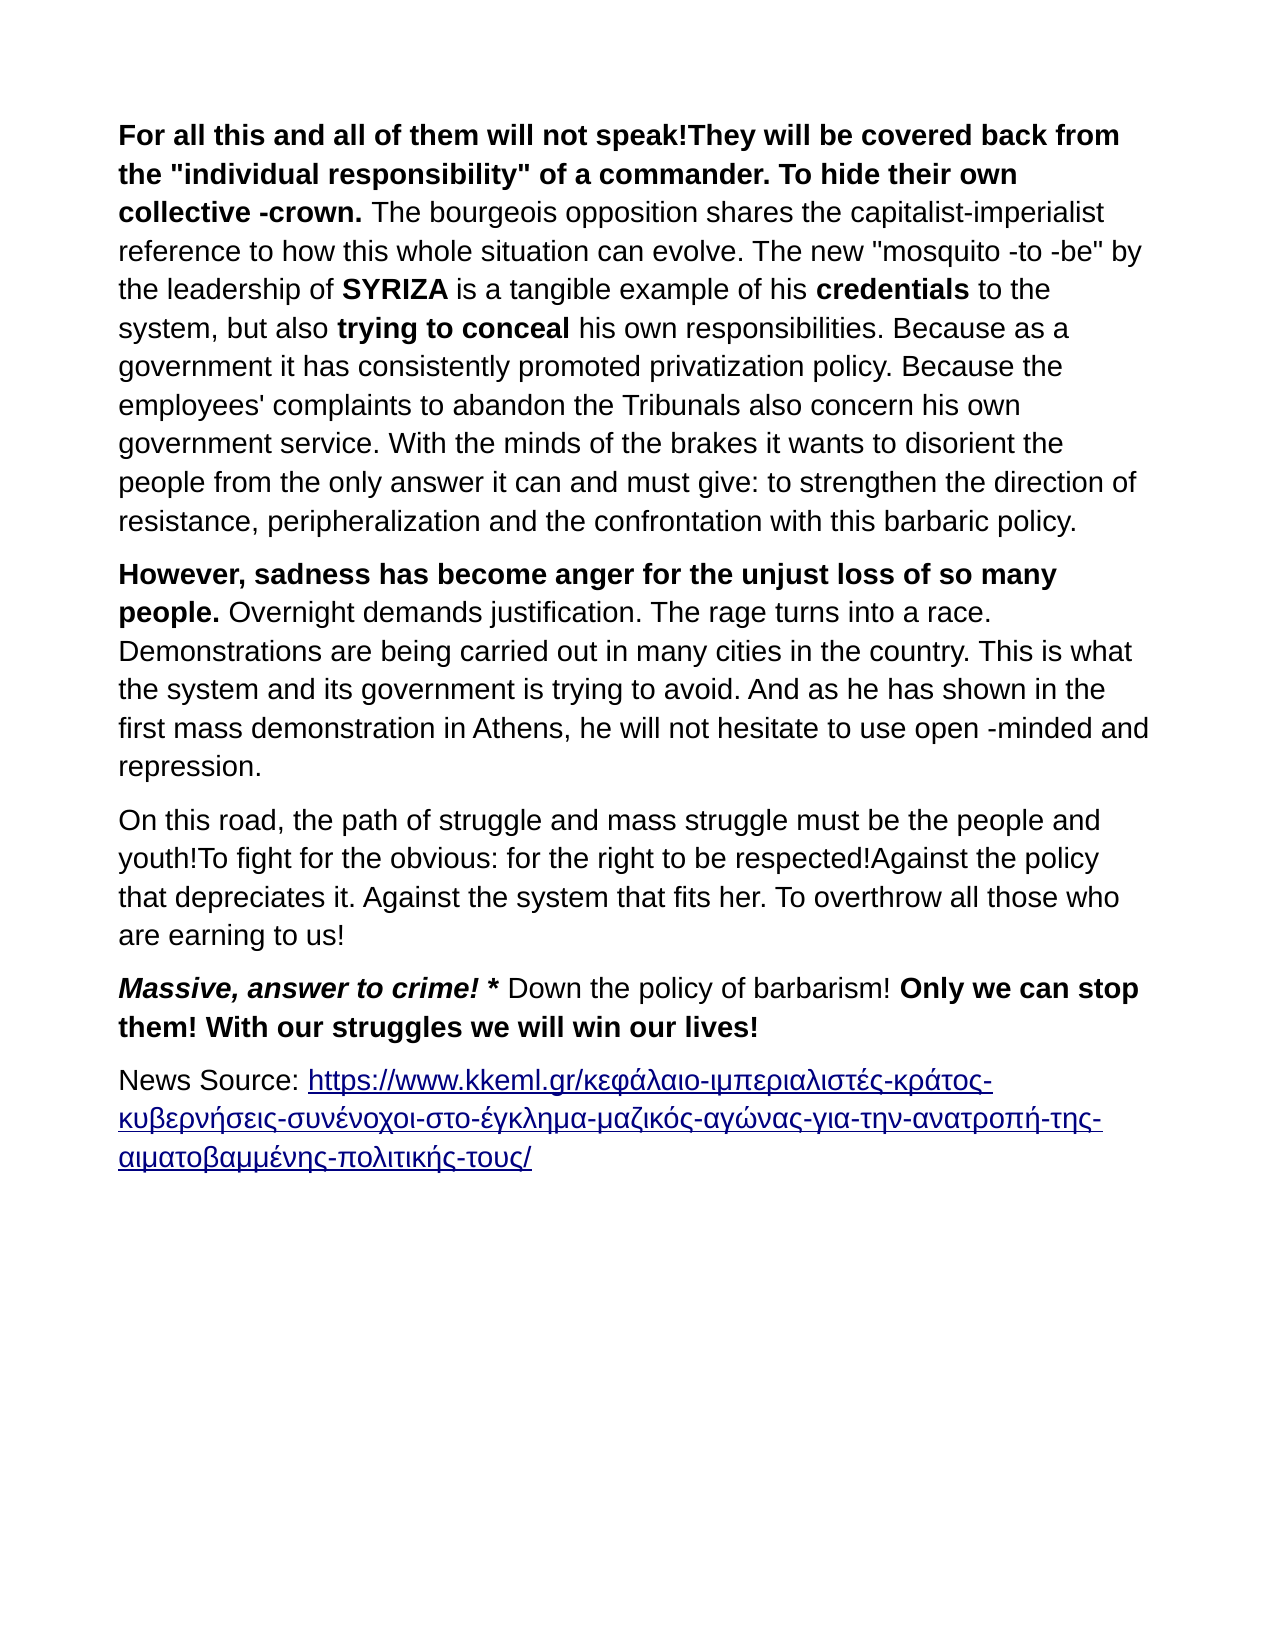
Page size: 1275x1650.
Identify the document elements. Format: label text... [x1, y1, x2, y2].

text News Source: https://www.kkeml.gr/κεφάλαιο-ιμπεριαλιστές-κράτος-κυβερνήσεις-συνένοχοι-στο-έγκλημα-μαζικός-αγώνας-για-την-ανατροπή-της-αιματοβαμμένης-πολιτικής-τους/ [118, 1063, 1157, 1173]
text Massive, answer to crime! * Down the policy of barbarism! Only we can stop them! With our struggles we will win our lives! [118, 971, 1157, 1043]
text On this road, the path of struggle and mass struggle must be the people and youth!To fight for the obvious: for the right to be respected!Against the policy that depreciates it. Against the system that fits her. To overthrow all those who are earning to us! [118, 802, 1157, 952]
text For all this and all of them will not speak!They will be covered back from the "individual responsibility" of a commander. To hide their own collective -crown. The bourgeois opposition shares the capitalist-imperialist reference to how this whole situation can evolve. The new "mosquito -to -be" by the leadership of SYRIZA is a tangible example of his credentials to the system, but also trying to conceal his own responsibilities. Because as a government it has consistently promoted privatization policy. Because the employees' complaints to abandon the Tribunals also concern his own government service. With the minds of the brakes it wants to disorient the people from the only answer it can and must give: to strengthen the direction of resistance, peripheralization and the confrontation with this barbaric policy. [118, 118, 1157, 537]
text However, sadness has become anger for the unjust loss of so many people. Overnight demands justification. The rage turns into a race. Demonstrations are being carried out in many cities in the country. This is what the system and its government is trying to avoid. And as he has shown in the first mass demonstration in Athens, he will not hesitate to use open -minded and repression. [118, 557, 1157, 783]
